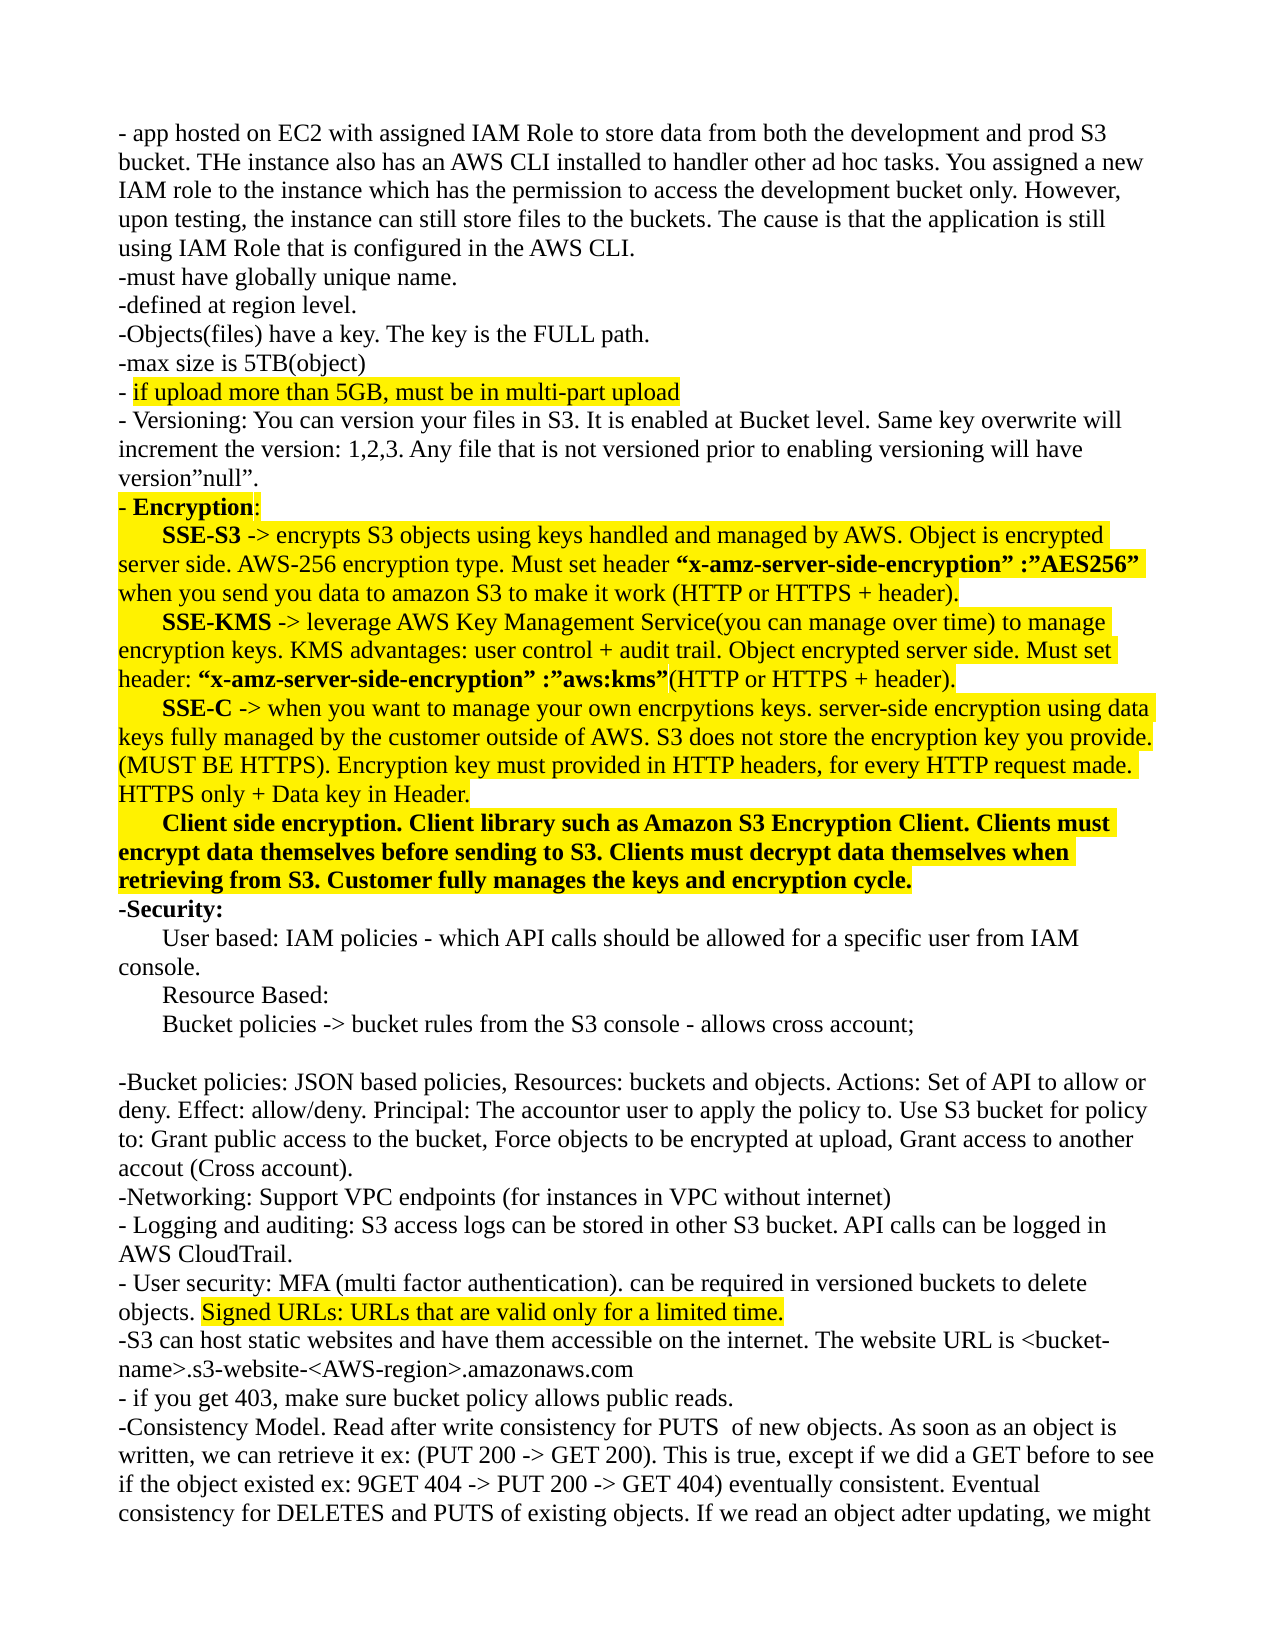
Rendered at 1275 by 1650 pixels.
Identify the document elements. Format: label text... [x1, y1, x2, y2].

text Resource Based: [118, 981, 1157, 1009]
text - User security: MFA (multi factor authentication). can be required in versioned buckets to delete objects. Signed URLs: URLs that are valid only for a limited time. [118, 1268, 1157, 1326]
text -max size is 5TB(object) [118, 348, 1157, 377]
text SSE-S3 -> encrypts S3 objects using keys handled and managed by AWS. Object is encrypted server side. AWS-256 encryption type. Must set header “x-amz-server-side-encryption” :”AES256” when you send you data to amazon S3 to make it work (HTTP or HTTPS + header). [118, 521, 1157, 607]
text -Security: [118, 894, 1157, 923]
text -S3 can host static websites and have them accessible on the internet. The website URL is <bucket-name>.s3-website-<AWS-region>.amazonaws.com [118, 1326, 1157, 1383]
text Bucket policies -> bucket rules from the S3 console - allows cross account; [118, 1009, 1157, 1038]
text -defined at region level. [118, 291, 1157, 319]
text - Versioning: You can version your files in S3. It is enabled at Bucket level. Same key overwrite will increment the version: 1,2,3. Any file that is not versioned prior to enabling versioning will have version”null”. [118, 406, 1157, 492]
text -Objects(files) have a key. The key is the FULL path. [118, 319, 1157, 348]
text Client side encryption. Client library such as Amazon S3 Encryption Client. Clients must encrypt data themselves before sending to S3. Clients must decrypt data themselves when retrieving from S3. Customer fully manages the keys and encryption cycle. [118, 808, 1157, 894]
text -must have globally unique name. [118, 262, 1157, 291]
text User based: IAM policies - which API calls should be allowed for a specific user from IAM console. [118, 923, 1157, 981]
text - Encryption: [118, 492, 1157, 521]
text - app hosted on EC2 with assigned IAM Role to store data from both the development and prod S3 bucket. THe instance also has an AWS CLI installed to handler other ad hoc tasks. You assigned a new IAM role to the instance which has the permission to access the development bucket only. However, upon testing, the instance can still store files to the buckets. The cause is that the application is still using IAM Role that is configured in the AWS CLI. [118, 118, 1157, 262]
text SSE-KMS -> leverage AWS Key Management Service(you can manage over time) to manage encryption keys. KMS advantages: user control + audit trail. Object encrypted server side. Must set header: “x-amz-server-side-encryption” :”aws:kms”(HTTP or HTTPS + header). [118, 607, 1157, 693]
text SSE-C -> when you want to manage your own encrpytions keys. server-side encryption using data keys fully managed by the customer outside of AWS. S3 does not store the encryption key you provide. (MUST BE HTTPS). Encryption key must provided in HTTP headers, for every HTTP request made. HTTPS only + Data key in Header. [118, 693, 1157, 808]
text - if you get 403, make sure bucket policy allows public reads. [118, 1383, 1157, 1412]
text -Bucket policies: JSON based policies, Resources: buckets and objects. Actions: Set of API to allow or deny. Effect: allow/deny. Principal: The accountor user to apply the policy to. Use S3 bucket for policy to: Grant public access to the bucket, Force objects to be encrypted at upload, Grant access to another accout (Cross account). [118, 1067, 1157, 1182]
text - if upload more than 5GB, must be in multi-part upload [118, 377, 1157, 406]
text -Networking: Support VPC endpoints (for instances in VPC without internet) [118, 1182, 1157, 1211]
text - Logging and auditing: S3 access logs can be stored in other S3 bucket. API calls can be logged in AWS CloudTrail. [118, 1211, 1157, 1268]
text -Consistency Model. Read after write consistency for PUTS of new objects. As soon as an object is written, we can retrieve it ex: (PUT 200 -> GET 200). This is true, except if we did a GET before to see if the object existed ex: 9GET 404 -> PUT 200 -> GET 404) eventually consistent. Eventual consistency for DELETES and PUTS of existing objects. If we read an object adter updating, we might [118, 1412, 1157, 1527]
